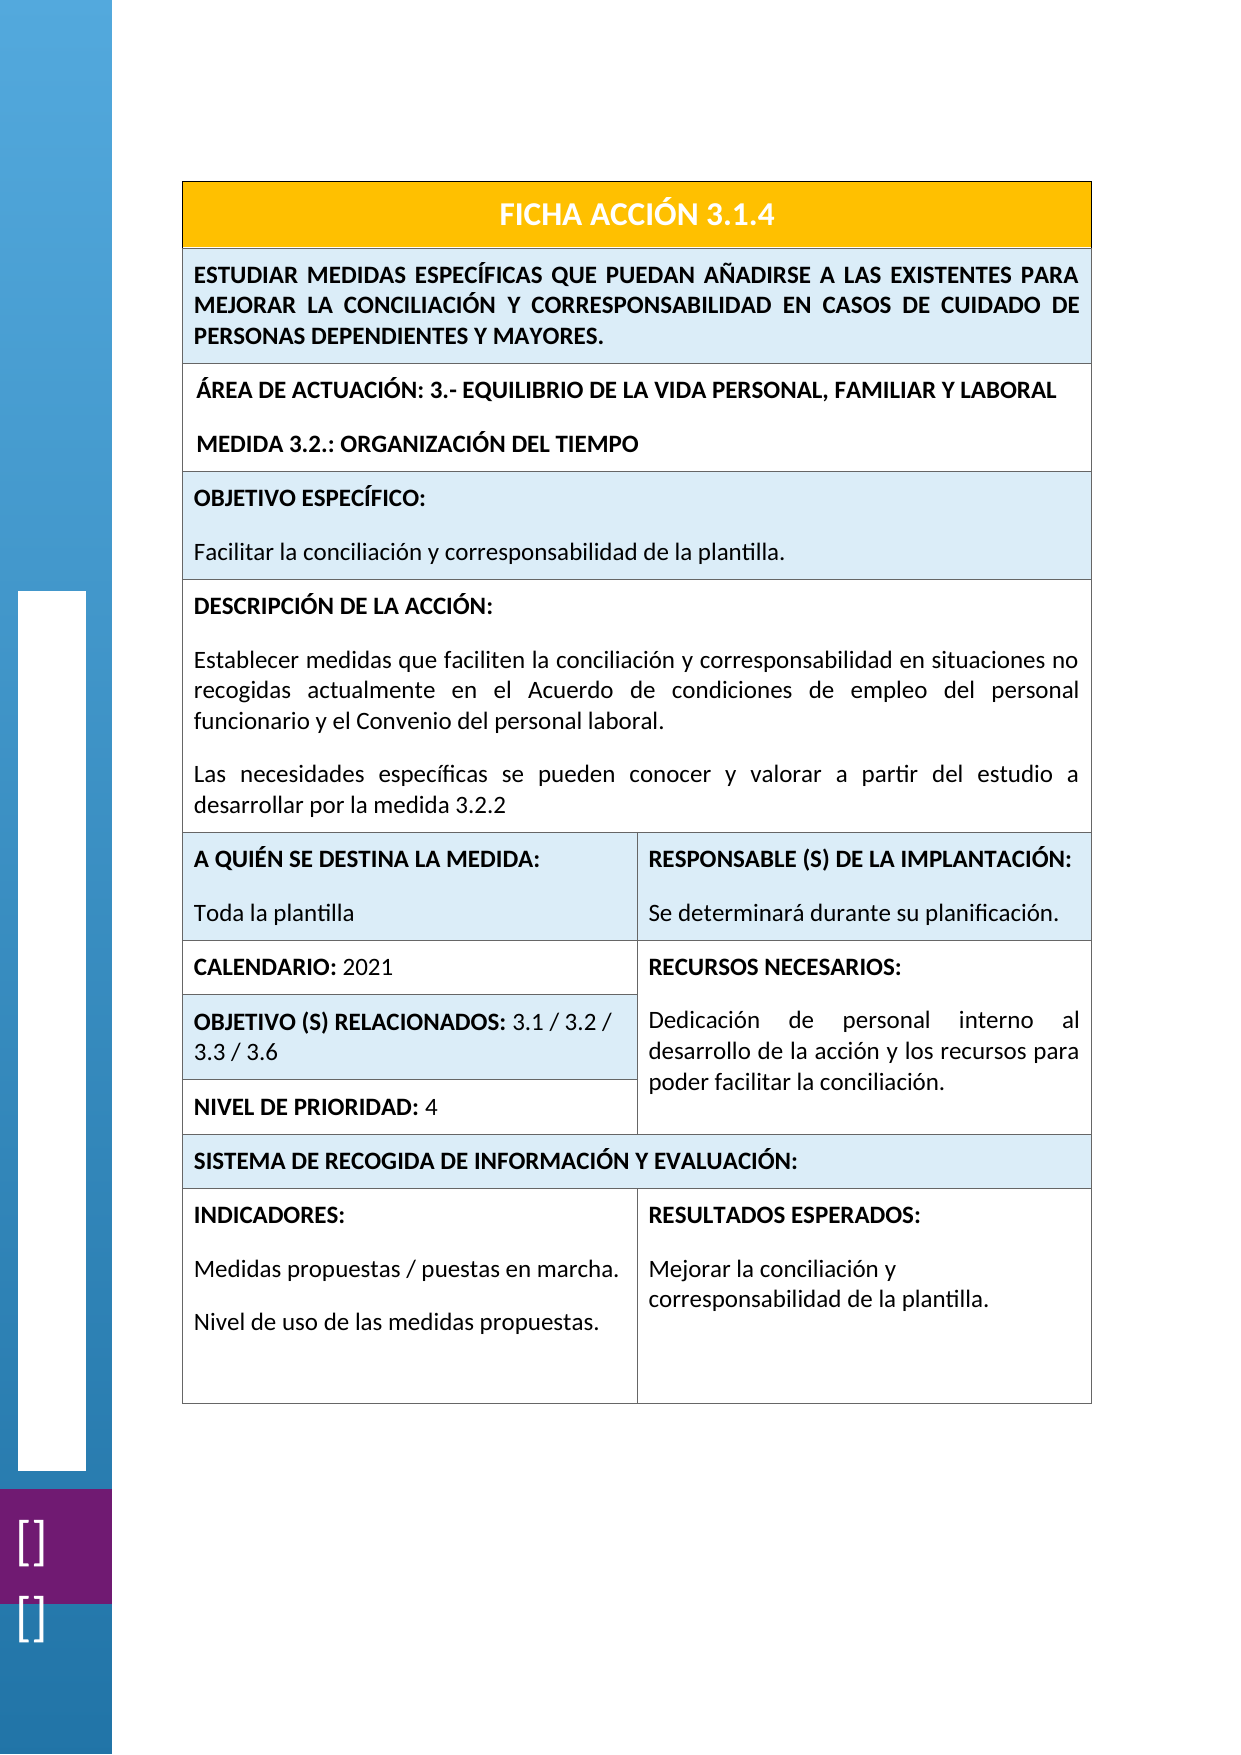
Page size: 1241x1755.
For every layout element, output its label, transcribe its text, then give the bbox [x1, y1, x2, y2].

table_cell ESTUDIAR MEDIDAS ESPECÍFICAS QUE PUEDAN AÑADIRSE A LAS EXISTENTES PARA MEJORAR LA CONCILIACIÓN Y CORRESPONSABILIDAD EN CASOS DE CUIDADO DE PERSONAS DEPENDIENTES Y MAYORES. [183, 249, 1091, 363]
table_cell RECURSOS NECESARIOS: Dedicación de personal interno al desarrollo de la acción y los recursos para poder facilitar la conciliación. [638, 941, 1091, 1134]
table_cell SISTEMA DE RECOGIDA DE INFORMACIÓN Y EVALUACIÓN: [183, 1135, 1091, 1188]
table_header FICHA ACCIÓN 3.1.4 [183, 182, 1091, 247]
table_cell RESPONSABLE (S) DE LA IMPLANTACIÓN: Se determinará durante su planificación. [638, 833, 1091, 940]
table_cell OBJETIVO ESPECÍFICO: Facilitar la conciliación y corresponsabilidad de la plantilla. [183, 472, 1091, 579]
table_cell NIVEL DE PRIORIDAD: 4 [183, 1080, 637, 1134]
table_cell RESULTADOS ESPERADOS: Mejorar la conciliación y corresponsabilidad de la plantilla. [638, 1189, 1091, 1403]
table_cell ÁREA DE ACTUACIÓN: 3.- EQUILIBRIO DE LA VIDA PERSONAL, FAMILIAR Y LABORAL MEDIDA 3.2.: ORGANIZACIÓN DEL TIEMPO [183, 364, 1091, 471]
table_cell CALENDARIO: 2021 [183, 941, 637, 994]
table_cell INDICADORES: Medidas propuestas / puestas en marcha. Nivel de uso de las medidas propuestas. [183, 1189, 637, 1403]
table_cell DESCRIPCIÓN DE LA ACCIÓN: Establecer medidas que faciliten la conciliación y corresponsabilidad en situaciones no recogidas actualmente en el Acuerdo de condiciones de empleo del personal funcionario y el Convenio del personal laboral. Las necesidades específicas se pueden conocer y valorar a partir del estudio a desarrollar por la medida 3.2.2 [183, 580, 1091, 832]
table_cell A QUIÉN SE DESTINA LA MEDIDA: Toda la plantilla [183, 833, 637, 940]
table_cell OBJETIVO (S) RELACIONADOS: 3.1 / 3.2 / 3.3 / 3.6 [183, 995, 637, 1079]
